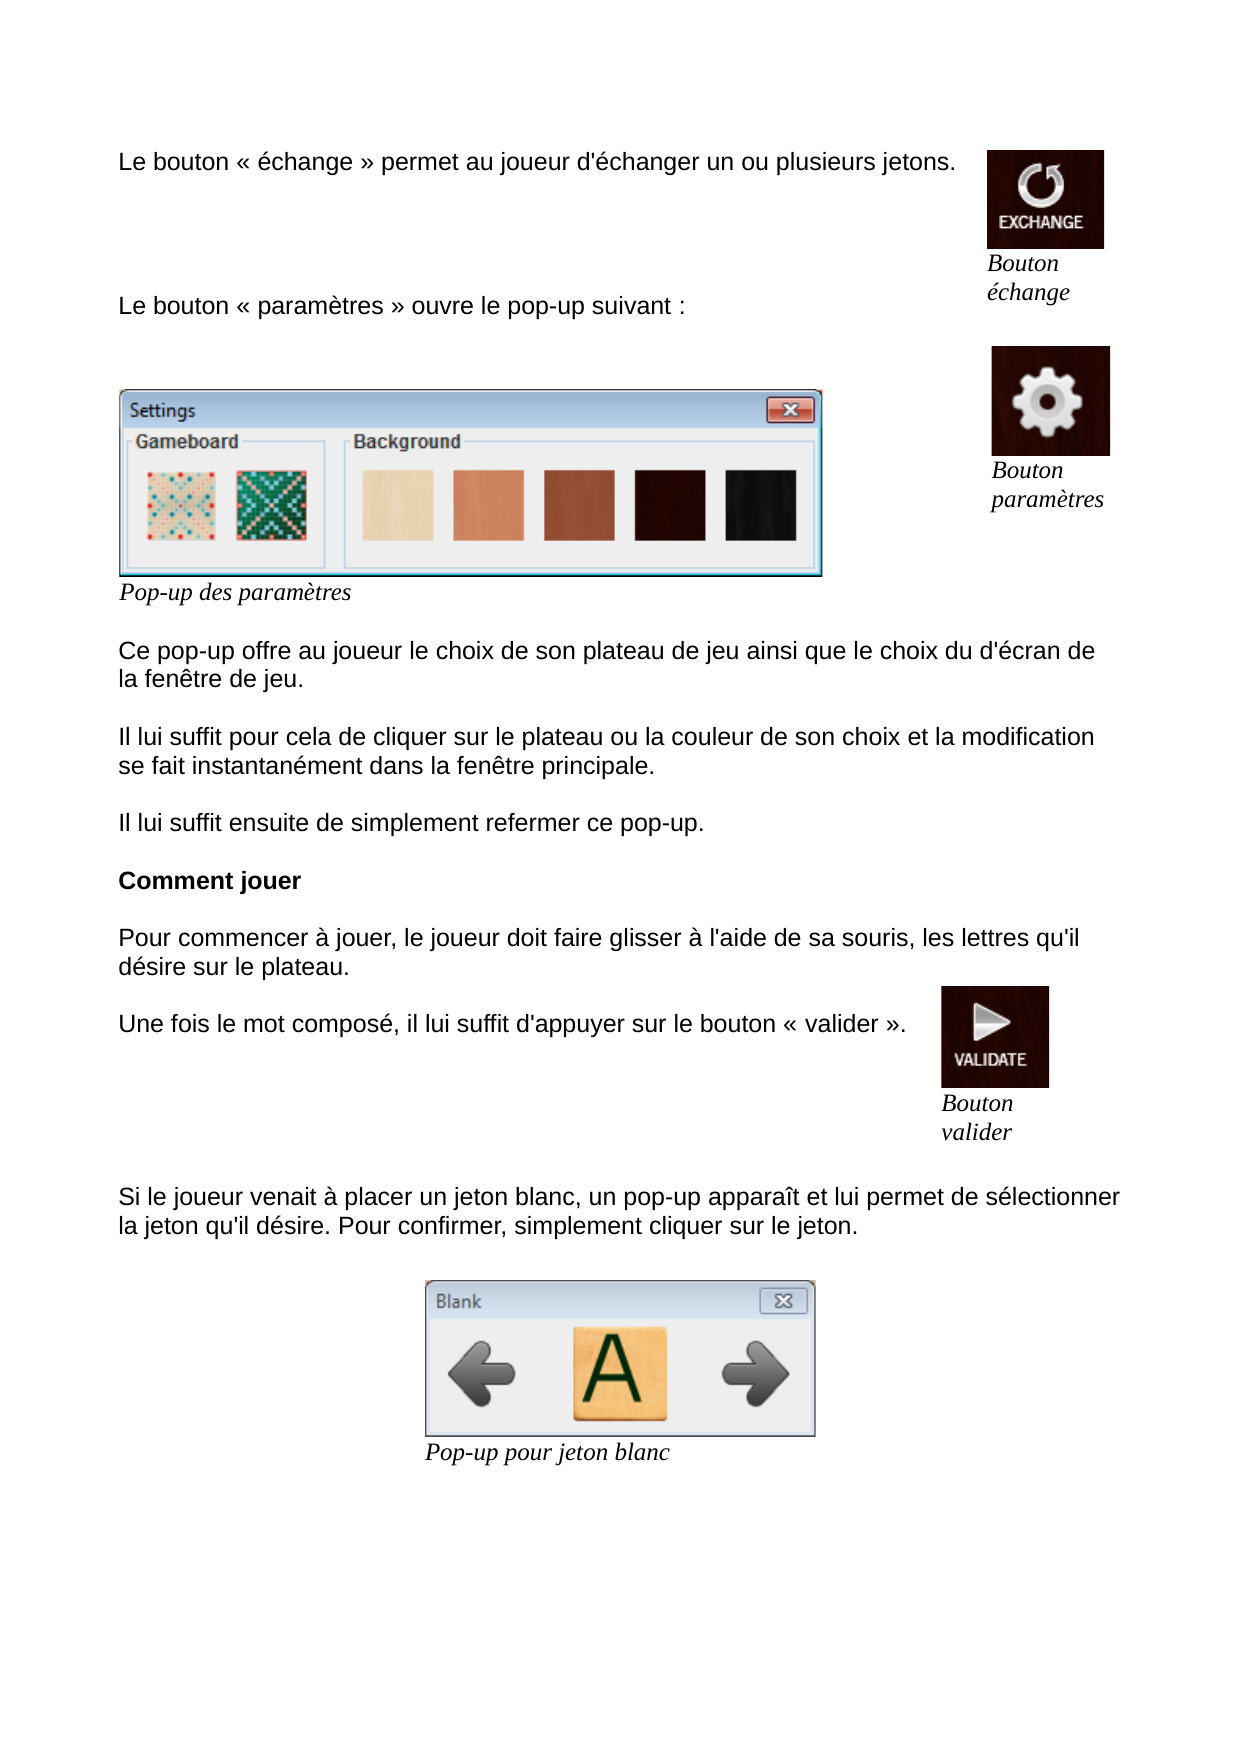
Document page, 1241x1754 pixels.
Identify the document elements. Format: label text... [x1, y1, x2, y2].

text Bouton échange [987, 249, 1104, 306]
text Si le joueur venait à placer un jeton blanc, un pop-up apparaît et lui permet de sélectionner la jeton qu'il désire. Pour confirmer, simplement cliquer sur le jeton. [118, 1182, 1122, 1239]
text Pop-up pour jeton blanc [425, 1437, 815, 1466]
text Le bouton « échange » permet au joueur d'échanger un ou plusieurs jetons. [118, 137, 1122, 176]
text Il lui suffit pour cela de cliquer sur le plateau ou la couleur de son choix et la modification se fait instantanément dans la fenêtre principale. [118, 722, 1122, 779]
text Pour commencer à jouer, le joueur doit faire glisser à l'aide de sa souris, les lettres qu'il désire sur le plateau. [118, 923, 1122, 986]
text Ce pop-up offre au joueur le choix de son plateau de jeu ainsi que le choix du d'écran de la fenêtre de jeu. [118, 636, 1122, 693]
picture [119, 389, 823, 577]
text Une fois le mot composé, il lui suffit d'appuyer sur le bouton « valider ». [118, 1009, 941, 1038]
text [1050, 1009, 1122, 1038]
text Le bouton « paramètres » ouvre le pop-up suivant : [118, 291, 1122, 319]
text Comment jouer [118, 866, 1122, 894]
text Pop-up des paramètres [119, 577, 822, 606]
text Bouton paramètres [991, 456, 1110, 513]
picture [425, 1280, 816, 1437]
picture [987, 150, 1105, 249]
text Bouton valider [941, 1088, 1049, 1146]
text Il lui suffit ensuite de simplement refermer ce pop-up. [118, 808, 1122, 837]
picture [941, 986, 1050, 1088]
picture [991, 346, 1111, 456]
